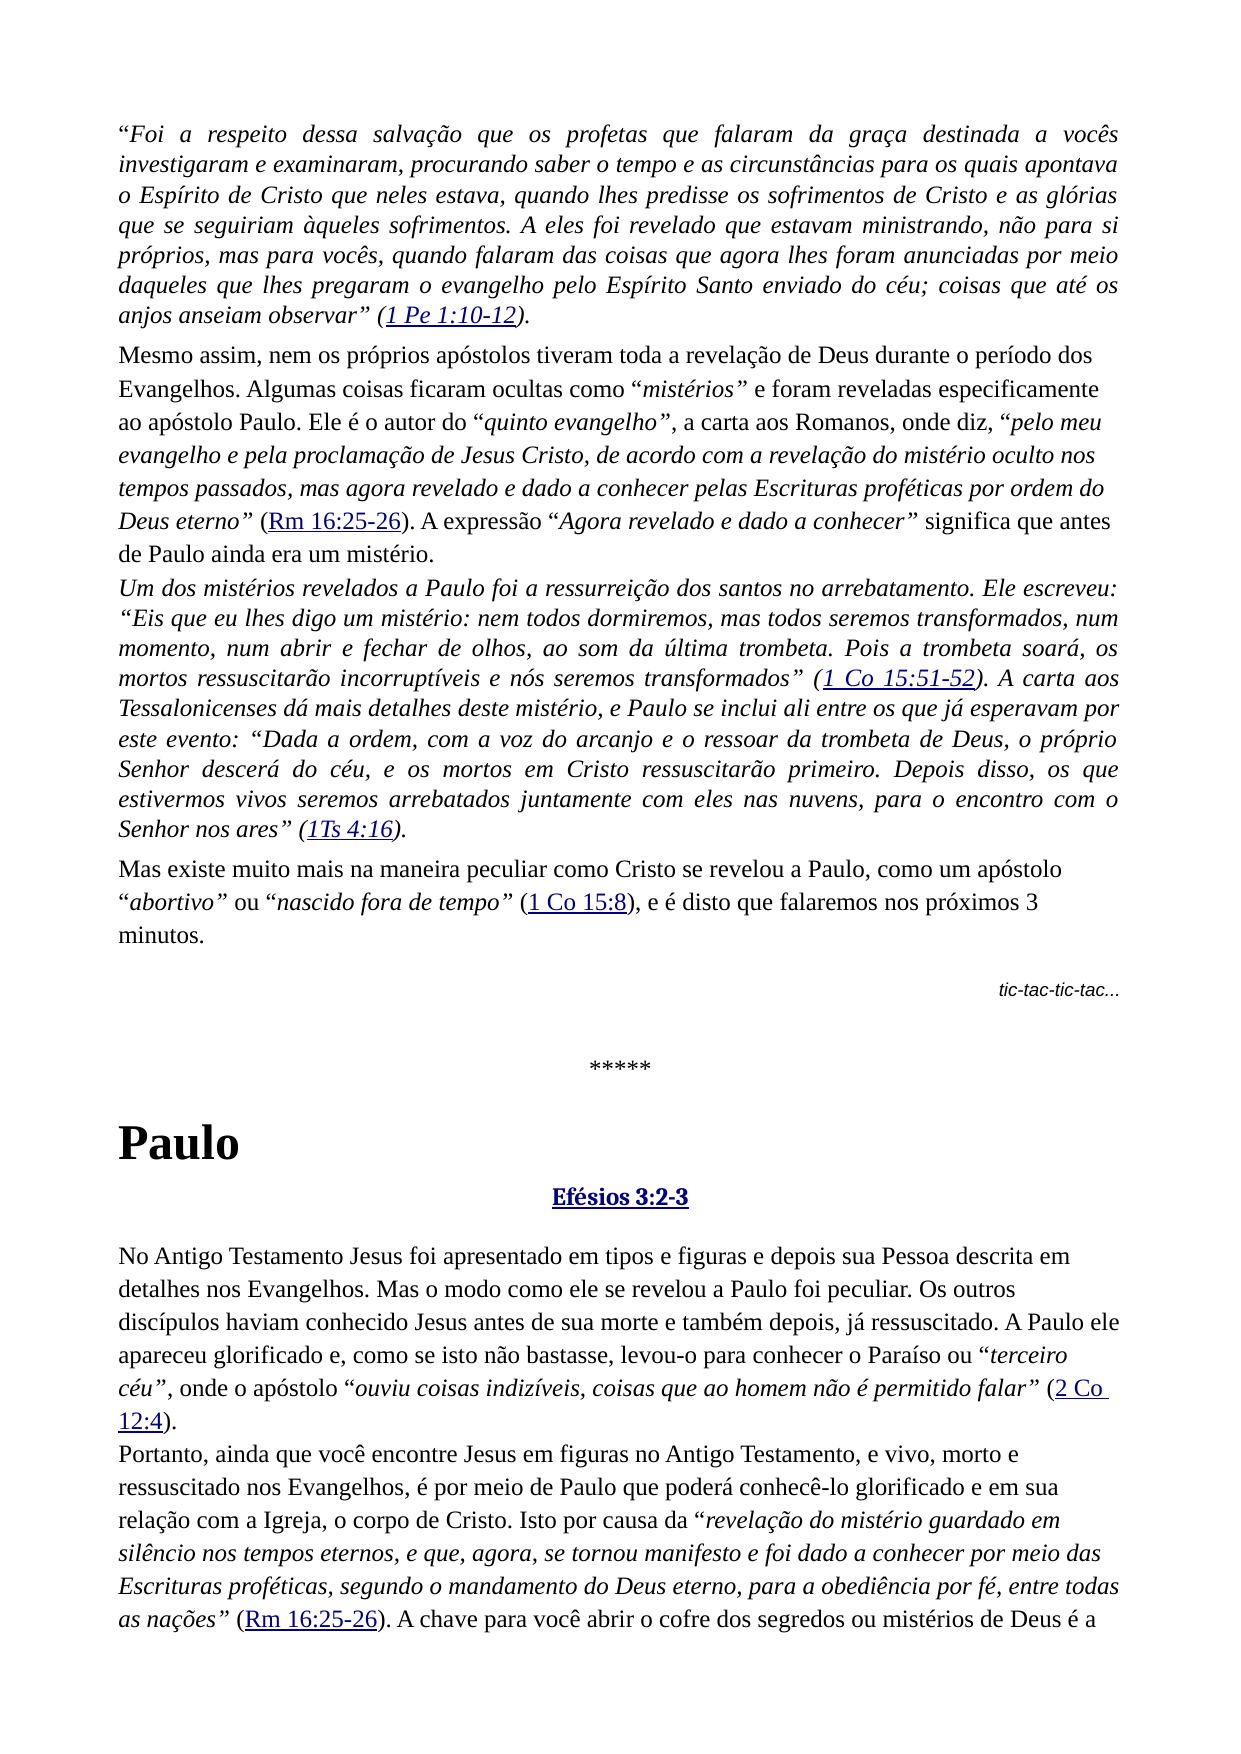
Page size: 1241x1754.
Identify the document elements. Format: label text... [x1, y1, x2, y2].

text Efésios 3:2-3 [118, 1183, 1122, 1211]
text Um dos mistérios revelados a Paulo foi a ressurreição dos santos no arrebatamento. Ele escreveu: “Eis que eu lhes digo um mistério: nem todos dormiremos, mas todos seremos transformados, num momento, num abrir e fechar de olhos, ao som da última trombeta. Pois a trombeta soará, os mortos ressuscitarão incorruptíveis e nós seremos transformados” (1 Co 15:51-52). A carta aos Tessalonicenses dá mais detalhes deste mistério, e Paulo se inclui ali entre os que já esperavam por este evento: “Dada a ordem, com a voz do arcanjo e o ressoar da trombeta de Deus, o próprio Senhor descerá do céu, e os mortos em Cristo ressuscitarão primeiro. Depois disso, os que estivermos vivos seremos arrebatados juntamente com eles nas nuvens, para o encontro com o Senhor nos ares” (1Ts 4:16). [118, 572, 1122, 843]
text Mas existe muito mais na maneira peculiar como Cristo se revelou a Paulo, como um apóstolo “abortivo” ou “nascido fora de tempo” (1 Co 15:8), e é disto que falaremos nos próximos 3 minutos. [118, 854, 1122, 949]
text Portanto, ainda que você encontre Jesus em figuras no Antigo Testamento, e vivo, morto e ressuscitado nos Evangelhos, é por meio de Paulo que poderá conhecê-lo glorificado e em sua relação com a Igreja, o corpo de Cristo. Isto por causa da “revelação do mistério guardado em silêncio nos tempos eternos, e que, agora, se tornou manifesto e foi dado a conhecer por meio das Escrituras proféticas, segundo o mandamento do Deus eterno, para a obediência por fé, entre todas as nações” (Rm 16:25-26). A chave para você abrir o cofre dos segredos ou mistérios de Deus é a [118, 1439, 1122, 1633]
text “Foi a respeito dessa salvação que os profetas que falaram da graça destinada a vocês investigaram e examinaram, procurando saber o tempo e as circunstâncias para os quais apontava o Espírito de Cristo que neles estava, quando lhes predisse os sofrimentos de Cristo e as glórias que se seguiriam àqueles sofrimentos. A eles foi revelado que estavam ministrando, não para si próprios, mas para vocês, quando falaram das coisas que agora lhes foram anunciadas por meio daqueles que lhes pregaram o evangelho pelo Espírito Santo enviado do céu; coisas que até os anjos anseiam observar” (1 Pe 1:10-12). [118, 118, 1122, 329]
text Mesmo assim, nem os próprios apóstolos tiveram toda a revelação de Deus durante o período dos Evangelhos. Algumas coisas ficaram ocultas como “mistérios” e foram reveladas especificamente ao apóstolo Paulo. Ele é o autor do “quinto evangelho”, a carta aos Romanos, onde diz, “pelo meu evangelho e pela proclamação de Jesus Cristo, de acordo com a revelação do mistério oculto nos tempos passados, mas agora revelado e dado a conhecer pelas Escrituras proféticas por ordem do Deus eterno” (Rm 16:25-26). A expressão “Agora revelado e dado a conhecer” significa que antes de Paulo ainda era um mistério. [118, 341, 1122, 567]
text No Antigo Testamento Jesus foi apresentado em tipos e figuras e depois sua Pessoa descrita em detalhes nos Evangelhos. Mas o modo como ele se revelou a Paulo foi peculiar. Os outros discípulos haviam conhecido Jesus antes de sua morte e também depois, já ressuscitado. A Paulo ele apareceu glorificado e, como se isto não bastasse, levou-o para conhecer o Paraíso ou “terceiro céu”, onde o apóstolo “ouviu coisas indizíveis, coisas que ao homem não é permitido falar” (2 Co 12:4). [118, 1241, 1122, 1435]
subtitle Paulo [118, 1113, 1122, 1170]
text ***** [118, 1054, 1122, 1083]
text tic-tac-tic-tac... [118, 979, 1122, 1001]
